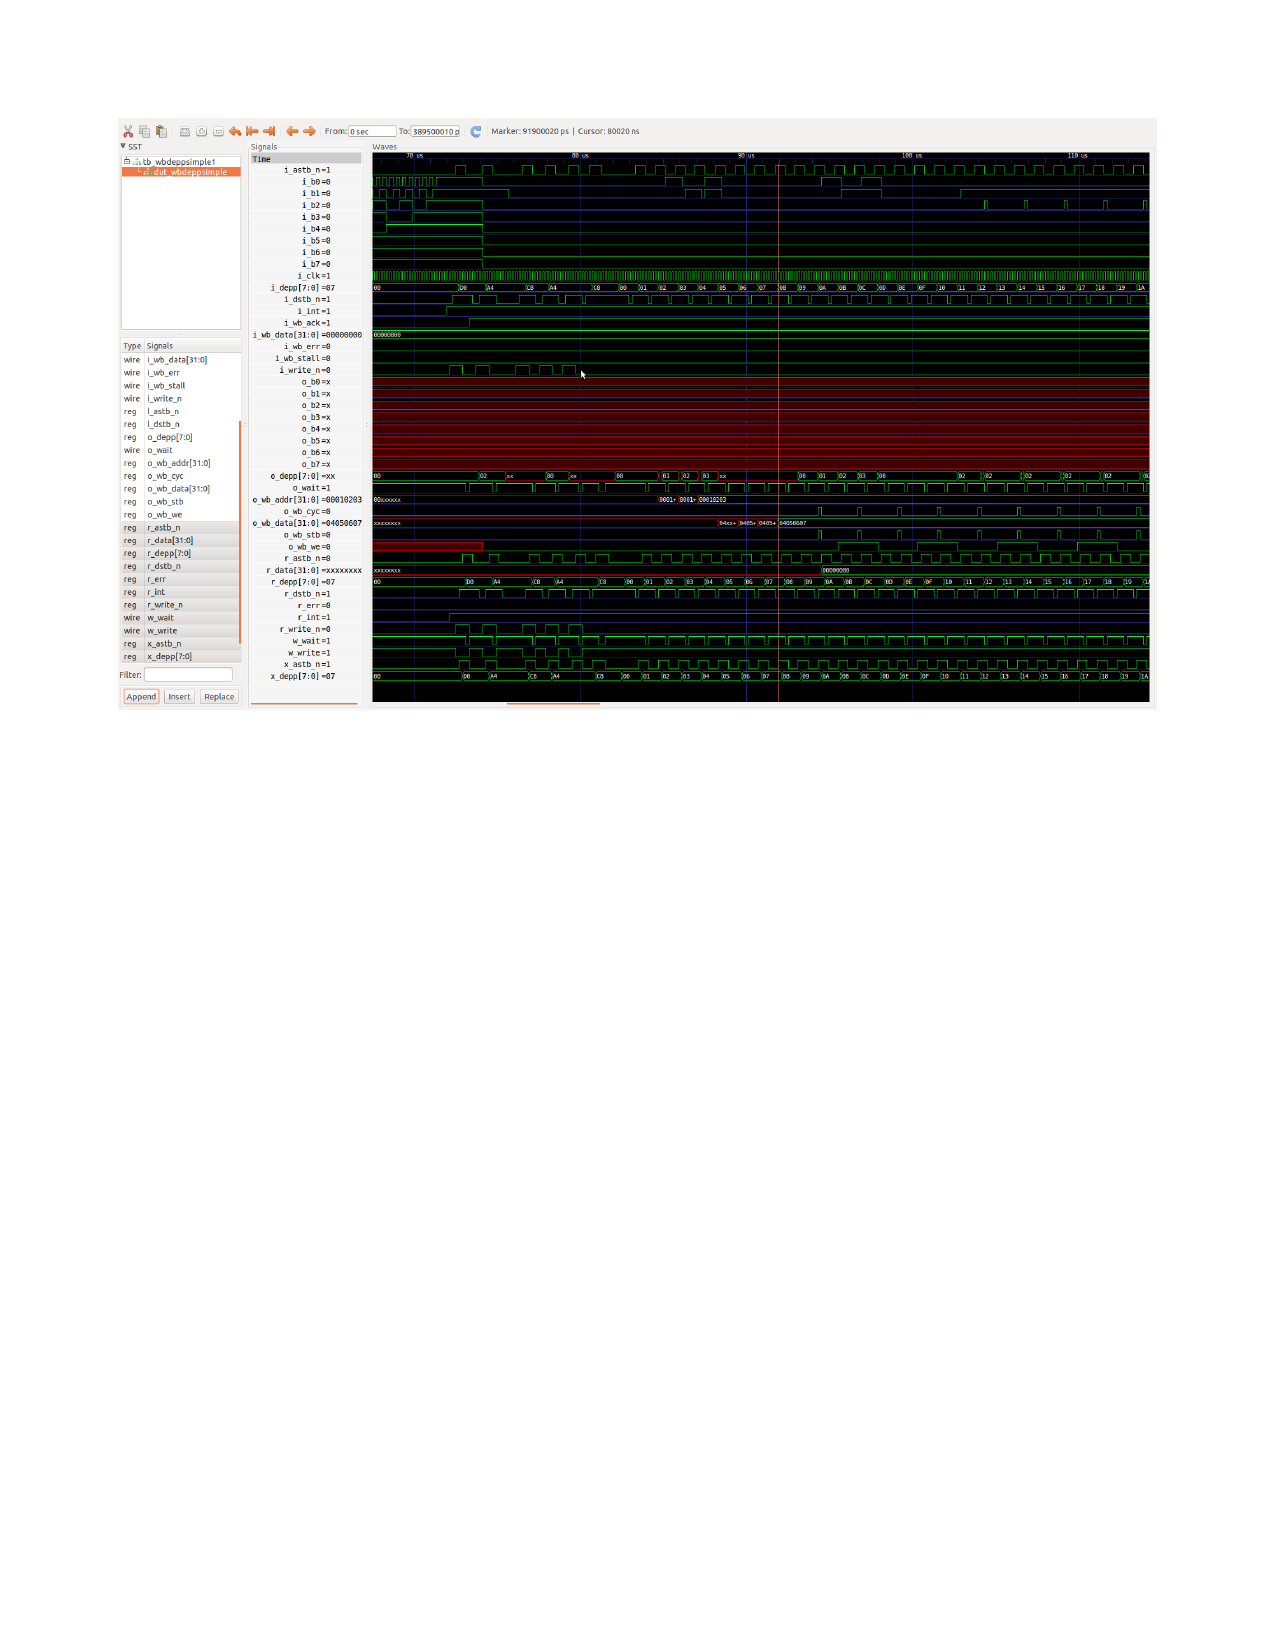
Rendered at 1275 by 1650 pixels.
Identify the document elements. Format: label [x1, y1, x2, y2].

picture [118, 118, 1157, 710]
